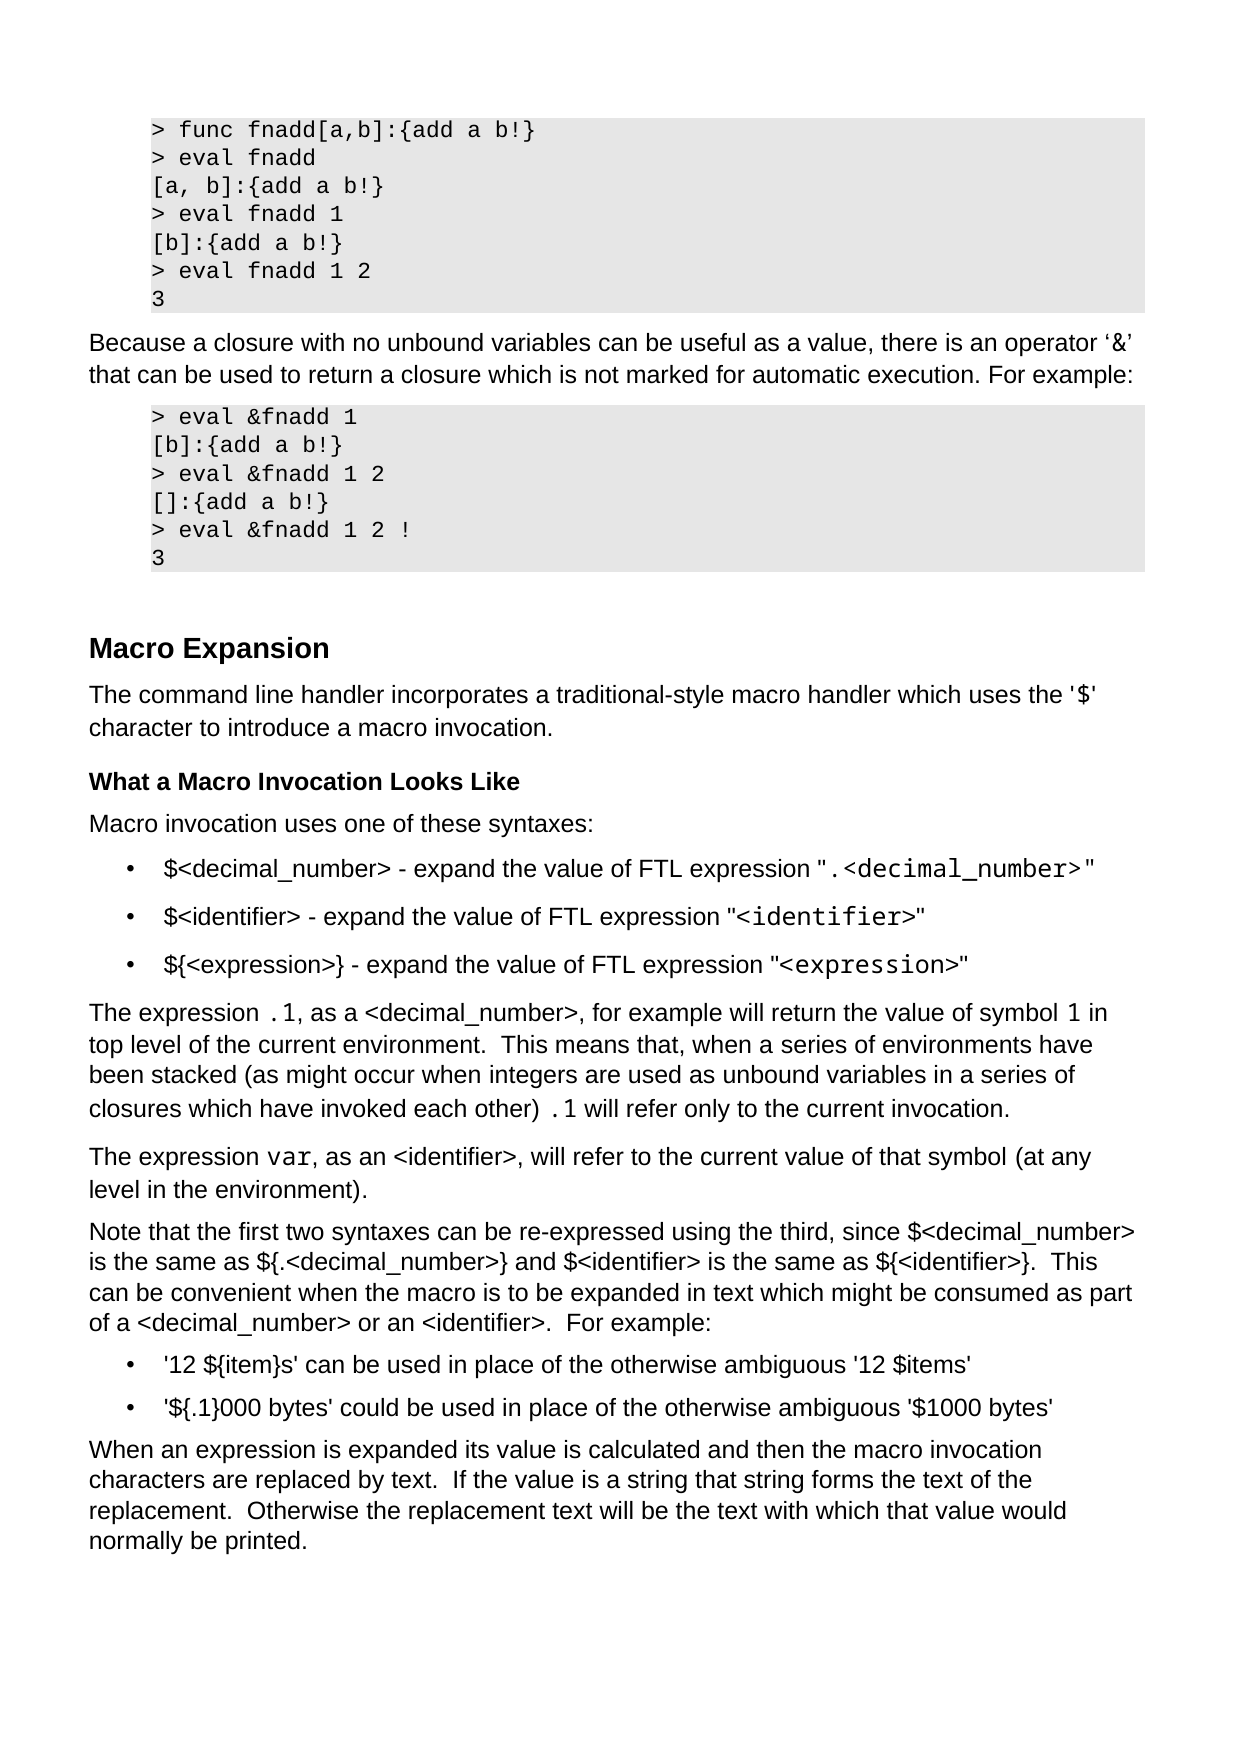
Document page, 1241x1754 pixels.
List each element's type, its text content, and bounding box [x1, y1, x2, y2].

text [b]:{add a b!} [151, 434, 1145, 459]
text Macro invocation uses one of these syntaxes: [88, 808, 1145, 837]
list ${<expression>} - expand the value of FTL expression "<expression>" [126, 946, 1145, 980]
list $<decimal_number> - expand the value of FTL expression ".<decimal_number>" [126, 851, 1145, 885]
text The expression var, as an <identifier>, will refer to the current value of that symbol (at any level in the environment). [88, 1139, 1145, 1203]
text []:{add a b!} [151, 490, 1145, 516]
list $<identifier> - expand the value of FTL expression "<identifier>" [126, 898, 1145, 933]
text Because a closure with no unbound variables can be useful as a value, there is an operator ‘&’ that can be used to return a closure which is not marked for automatic execution. For example: [88, 324, 1145, 389]
text The command line handler incorporates a traditional-style macro handler which uses the '$' character to introduce a macro invocation. [88, 677, 1145, 741]
text > eval &fnadd 1 2 ! [151, 518, 1145, 544]
text [b]:{add a b!} [151, 231, 1145, 257]
subtitle What a Macro Invocation Looks Like [88, 767, 1145, 796]
text > func fnadd[a,b]:{add a b!} [151, 118, 1145, 144]
text When an expression is expanded its value is calculated and then the macro invocation characters are replaced by text. If the value is a string that string forms the text of the replacement. Otherwise the replacement text will be the text with which that value would normally be printed. [88, 1435, 1145, 1555]
text 3 [151, 287, 1145, 313]
text > eval fnadd 1 2 [151, 259, 1145, 285]
text > eval &fnadd 1 [151, 405, 1145, 431]
list '${.1}000 bytes' could be used in place of the otherwise ambiguous '$1000 bytes' [126, 1392, 1145, 1421]
text > eval &fnadd 1 2 [151, 462, 1145, 488]
text [a, b]:{add a b!} [151, 174, 1145, 201]
text The expression .1, as a <decimal_number>, for example will return the value of symbol 1 in top level of the current environment. This means that, when a series of environments have been stacked (as might occur when integers are used as unbound variables in a series of closures which have invoked each other) .1 will refer only to the current invocation. [88, 994, 1145, 1125]
text Note that the first two syntaxes can be re-expressed using the third, since $<decimal_number> is the same as ${.<decimal_number>} and $<identifier> is the same as ${<identifier>}. This can be convenient when the macro is to be expanded in text which might be consumed as part of a <decimal_number> or an <identifier>. For example: [88, 1217, 1145, 1337]
subtitle Macro Expansion [88, 631, 1145, 664]
list '12 ${item}s' can be used in place of the otherwise ambiguous '12 $items' [126, 1350, 1145, 1379]
text > eval fnadd 1 [151, 203, 1145, 229]
text 3 [151, 547, 1145, 572]
text > eval fnadd [151, 146, 1145, 172]
